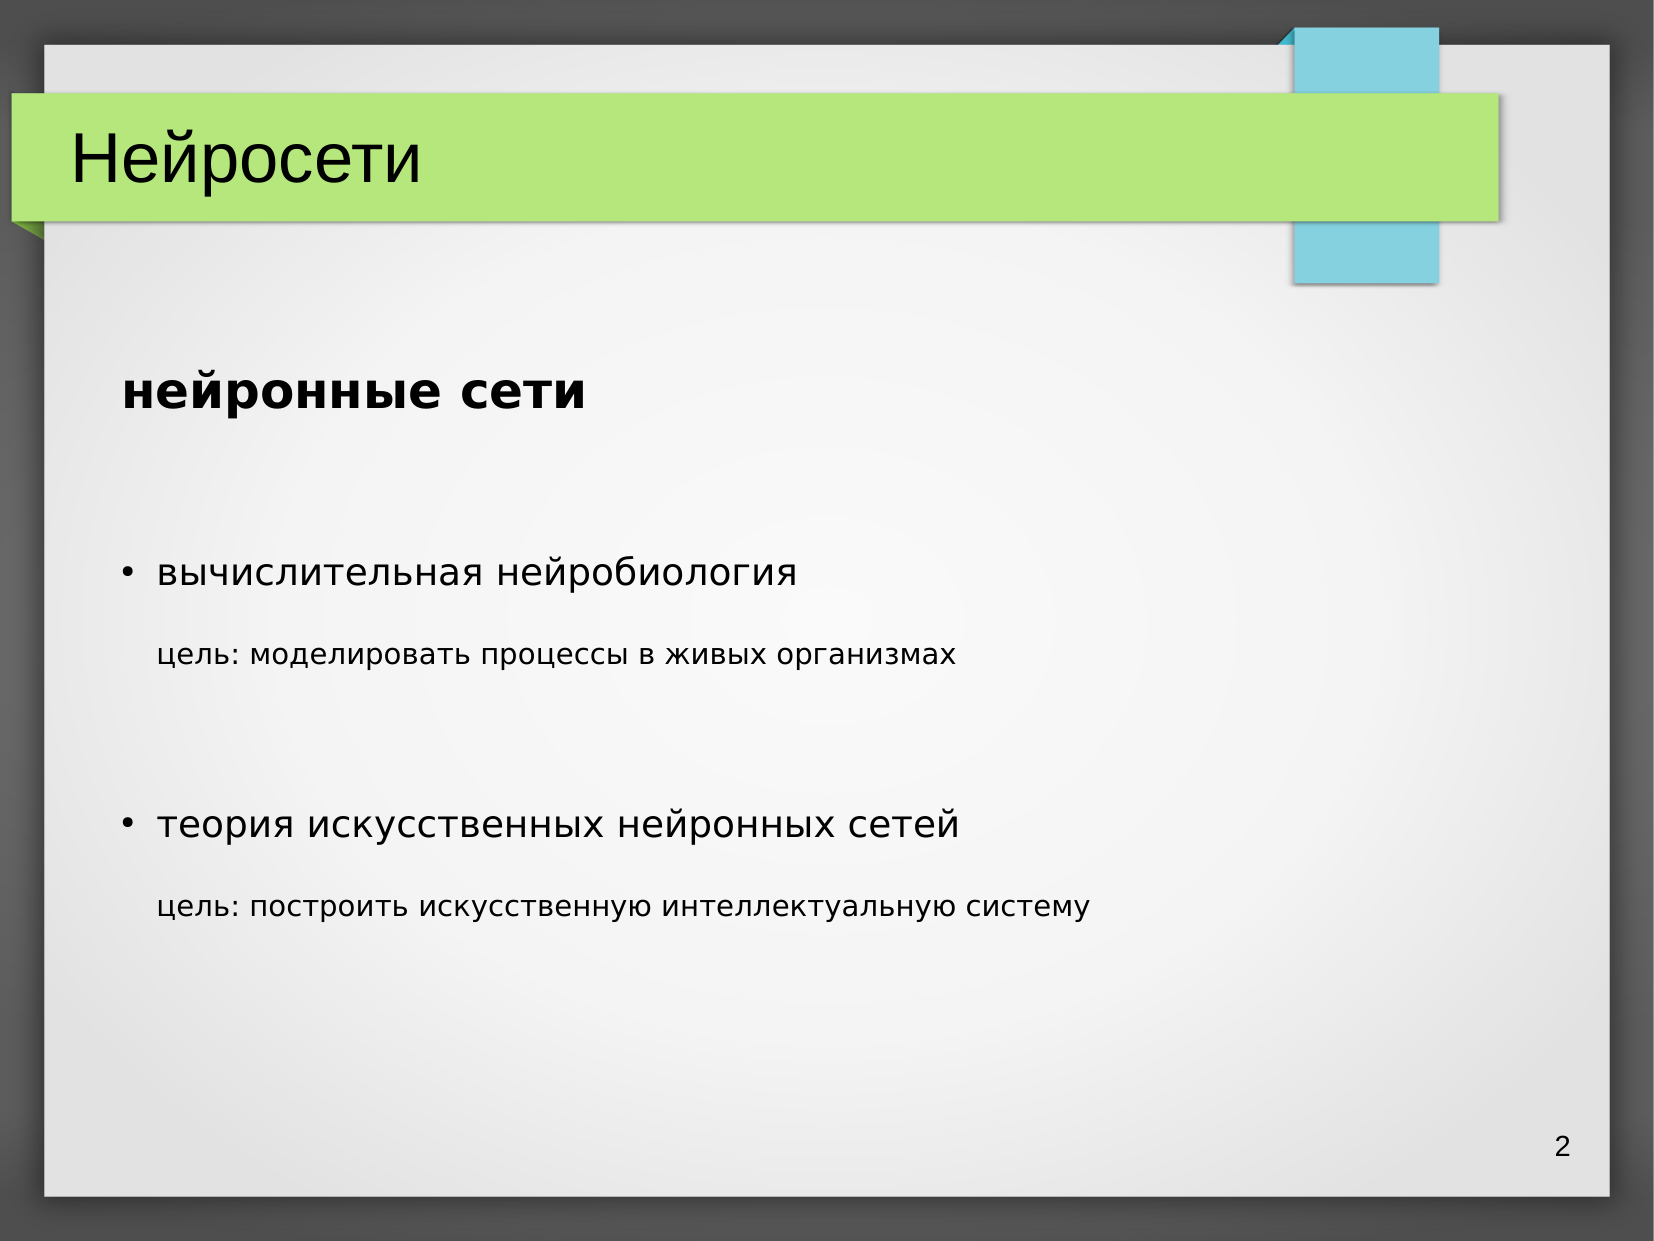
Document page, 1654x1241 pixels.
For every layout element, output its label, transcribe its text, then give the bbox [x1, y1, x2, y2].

picture [0, 0, 1654, 1241]
text_box нейронные сети вычислительная нейробиология цель: моделировать процессы в живых организмах теория искусственных нейронных сетей цель: построить искусственную интеллектуальную систему [106, 354, 1501, 1062]
title Нейросети [70, 118, 1205, 199]
